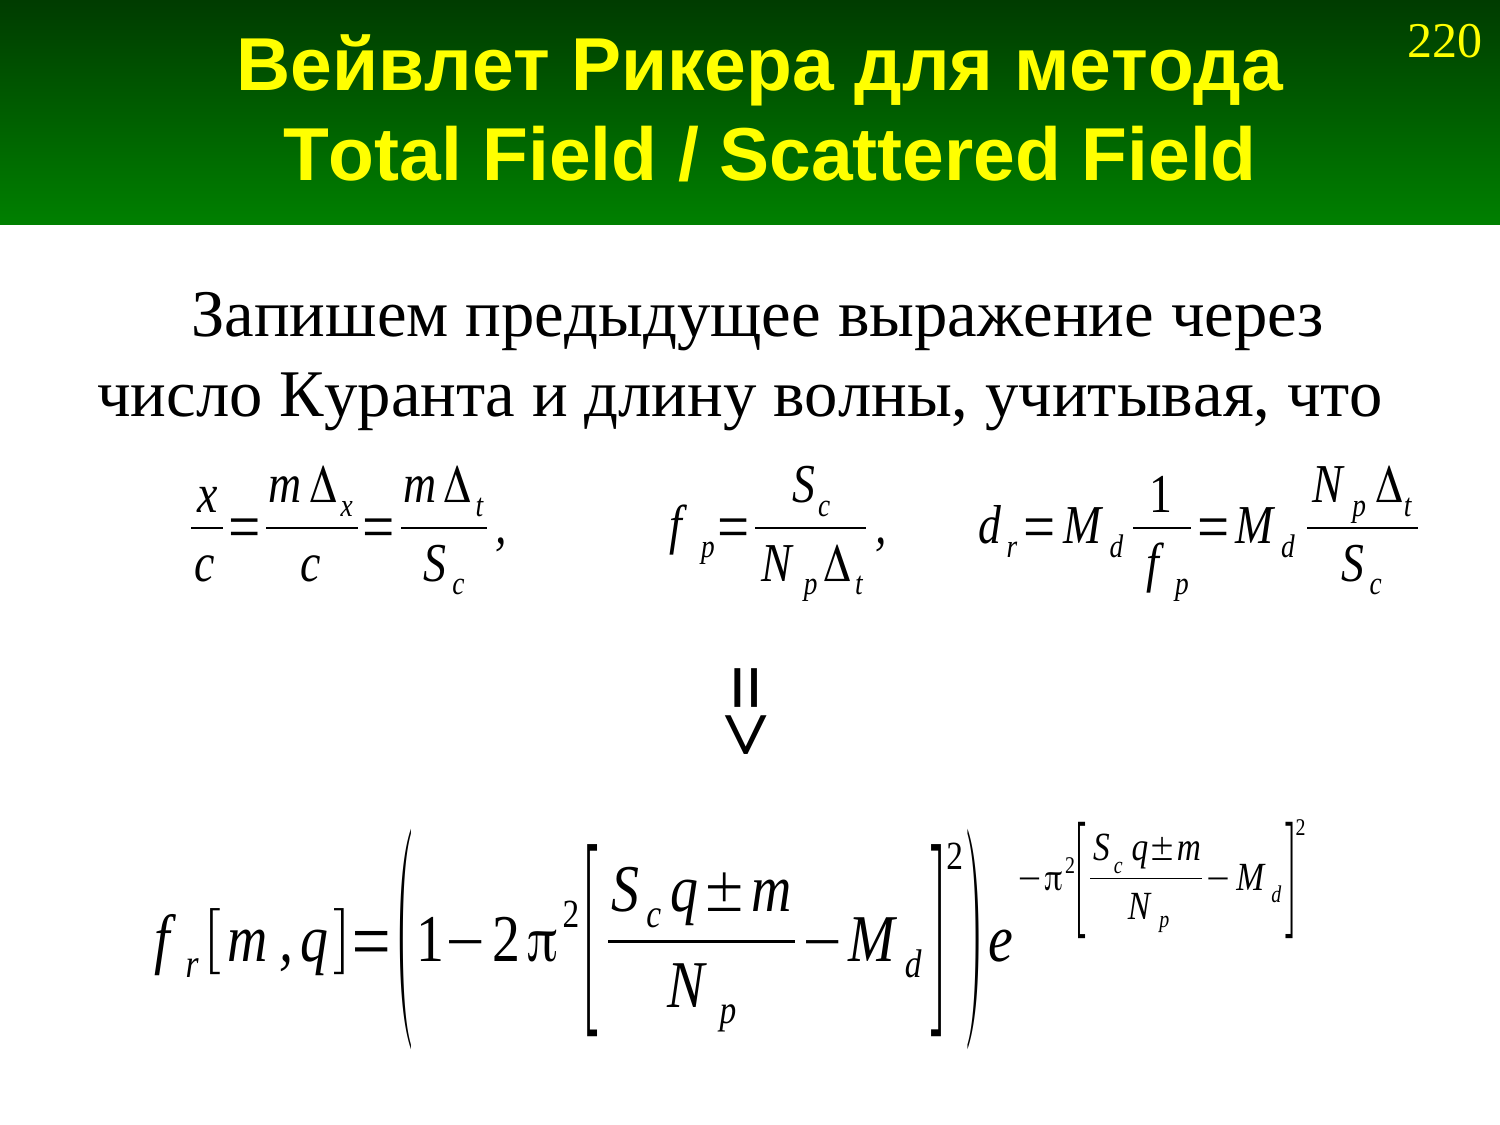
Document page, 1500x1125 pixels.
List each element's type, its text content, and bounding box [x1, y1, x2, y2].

title Вейвлет Рикера для метода Total Field / Scattered Field [100, 7, 1441, 204]
chart [129, 814, 1321, 1052]
text_box Запишем предыдущее выражение через число Куранта и длину волны, учитывая, что [82, 262, 1434, 438]
text_box => [690, 649, 810, 804]
chart [966, 454, 1430, 603]
chart [177, 454, 520, 603]
chart [649, 454, 899, 603]
